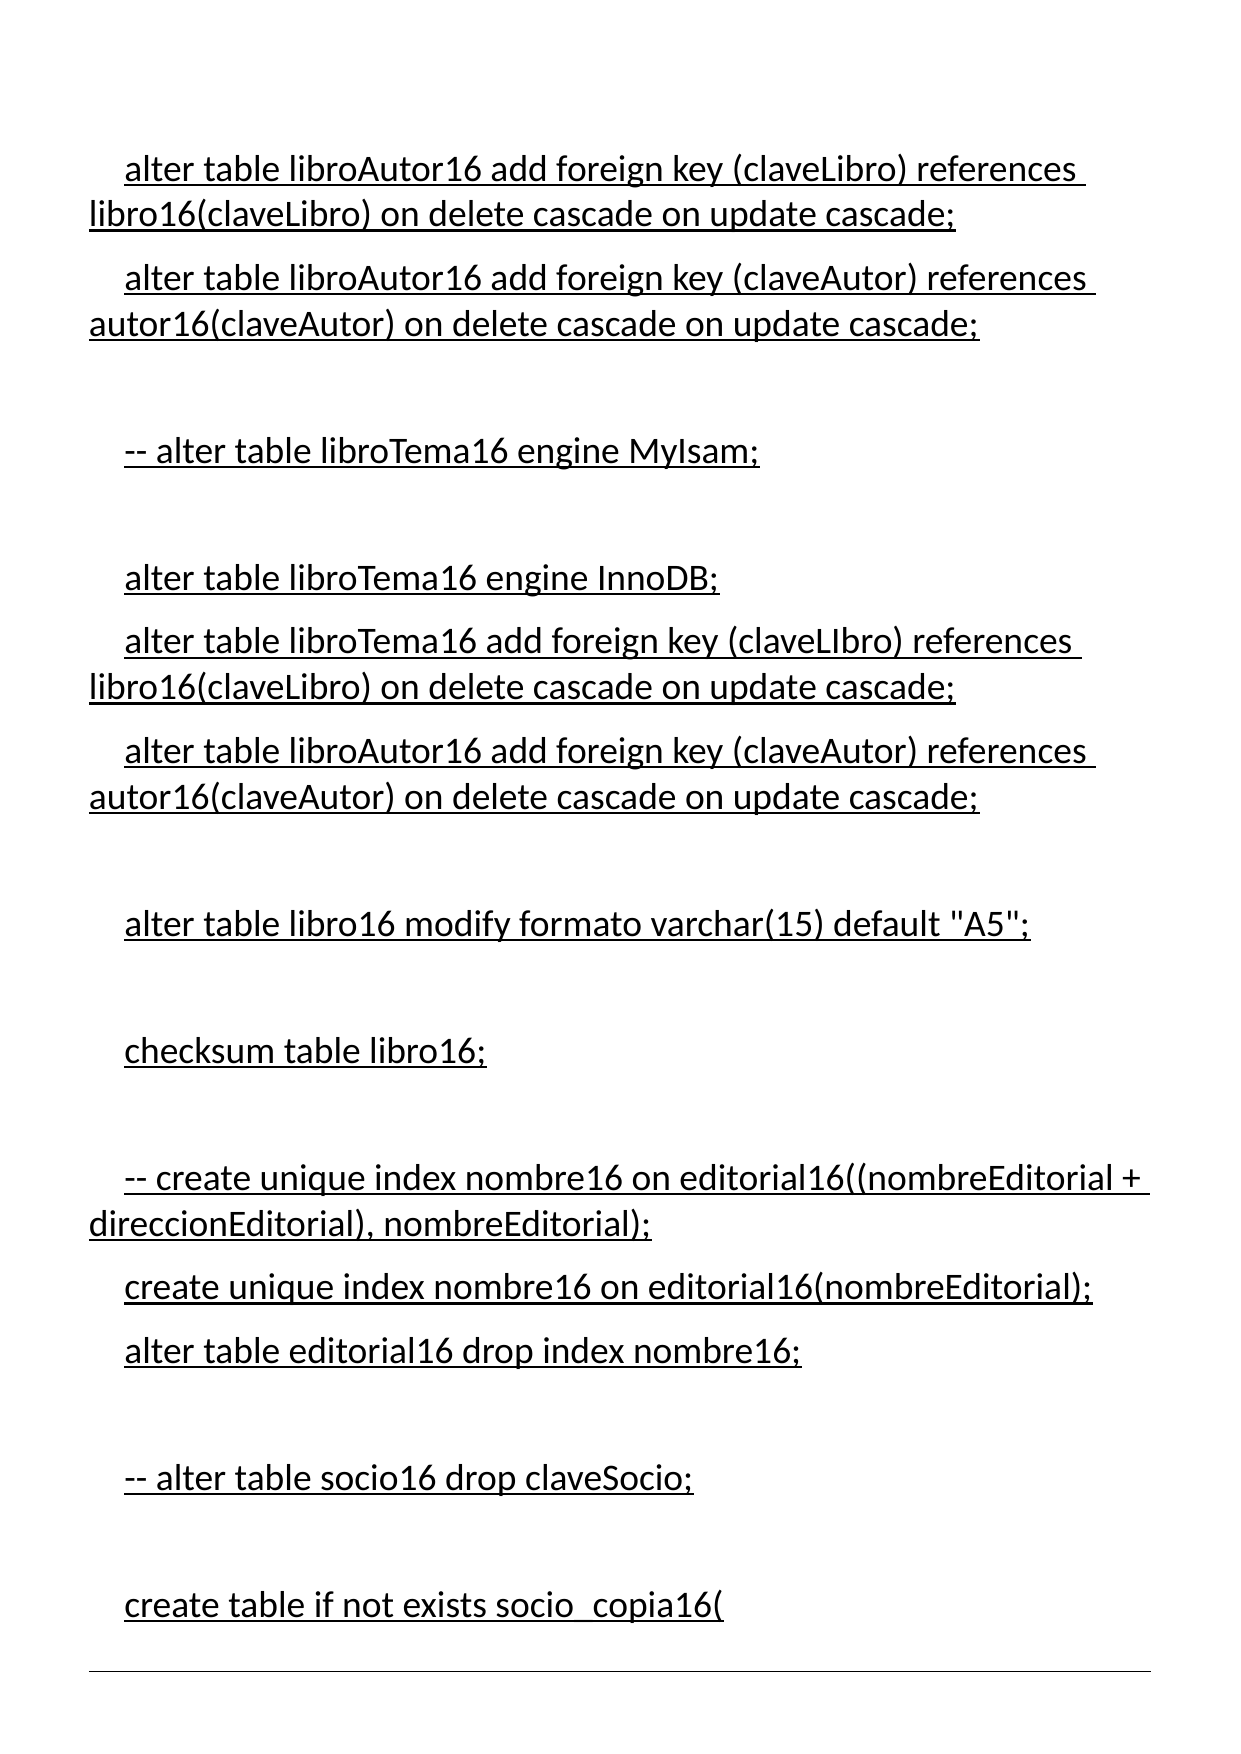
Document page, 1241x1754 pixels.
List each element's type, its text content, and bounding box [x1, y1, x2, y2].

text alter table libroTema16 engine InnoDB; [89, 554, 1152, 600]
text alter table editorial16 drop index nombre16; [89, 1327, 1152, 1373]
text checksum table libro16; [89, 1027, 1152, 1073]
text alter table libroAutor16 add foreign key (claveAutor) references autor16(claveAutor) on delete cascade on update cascade; [89, 254, 1152, 346]
text alter table libroTema16 add foreign key (claveLIbro) references libro16(claveLibro) on delete cascade on update cascade; [89, 617, 1152, 709]
text create table if not exists socio_copia16( [89, 1581, 1152, 1627]
text alter table libro16 modify formato varchar(15) default "A5"; [89, 900, 1152, 946]
text create unique index nombre16 on editorial16(nombreEditorial); [89, 1263, 1152, 1309]
text alter table libroAutor16 add foreign key (claveLibro) references libro16(claveLibro) on delete cascade on update cascade; [89, 144, 1152, 236]
text -- create unique index nombre16 on editorial16((nombreEditorial + direccionEditorial), nombreEditorial); [89, 1154, 1152, 1246]
text -- alter table libroTema16 engine MyIsam; [89, 427, 1152, 473]
text alter table libroAutor16 add foreign key (claveAutor) references autor16(claveAutor) on delete cascade on update cascade; [89, 727, 1152, 818]
text -- alter table socio16 drop claveSocio; [89, 1454, 1152, 1500]
